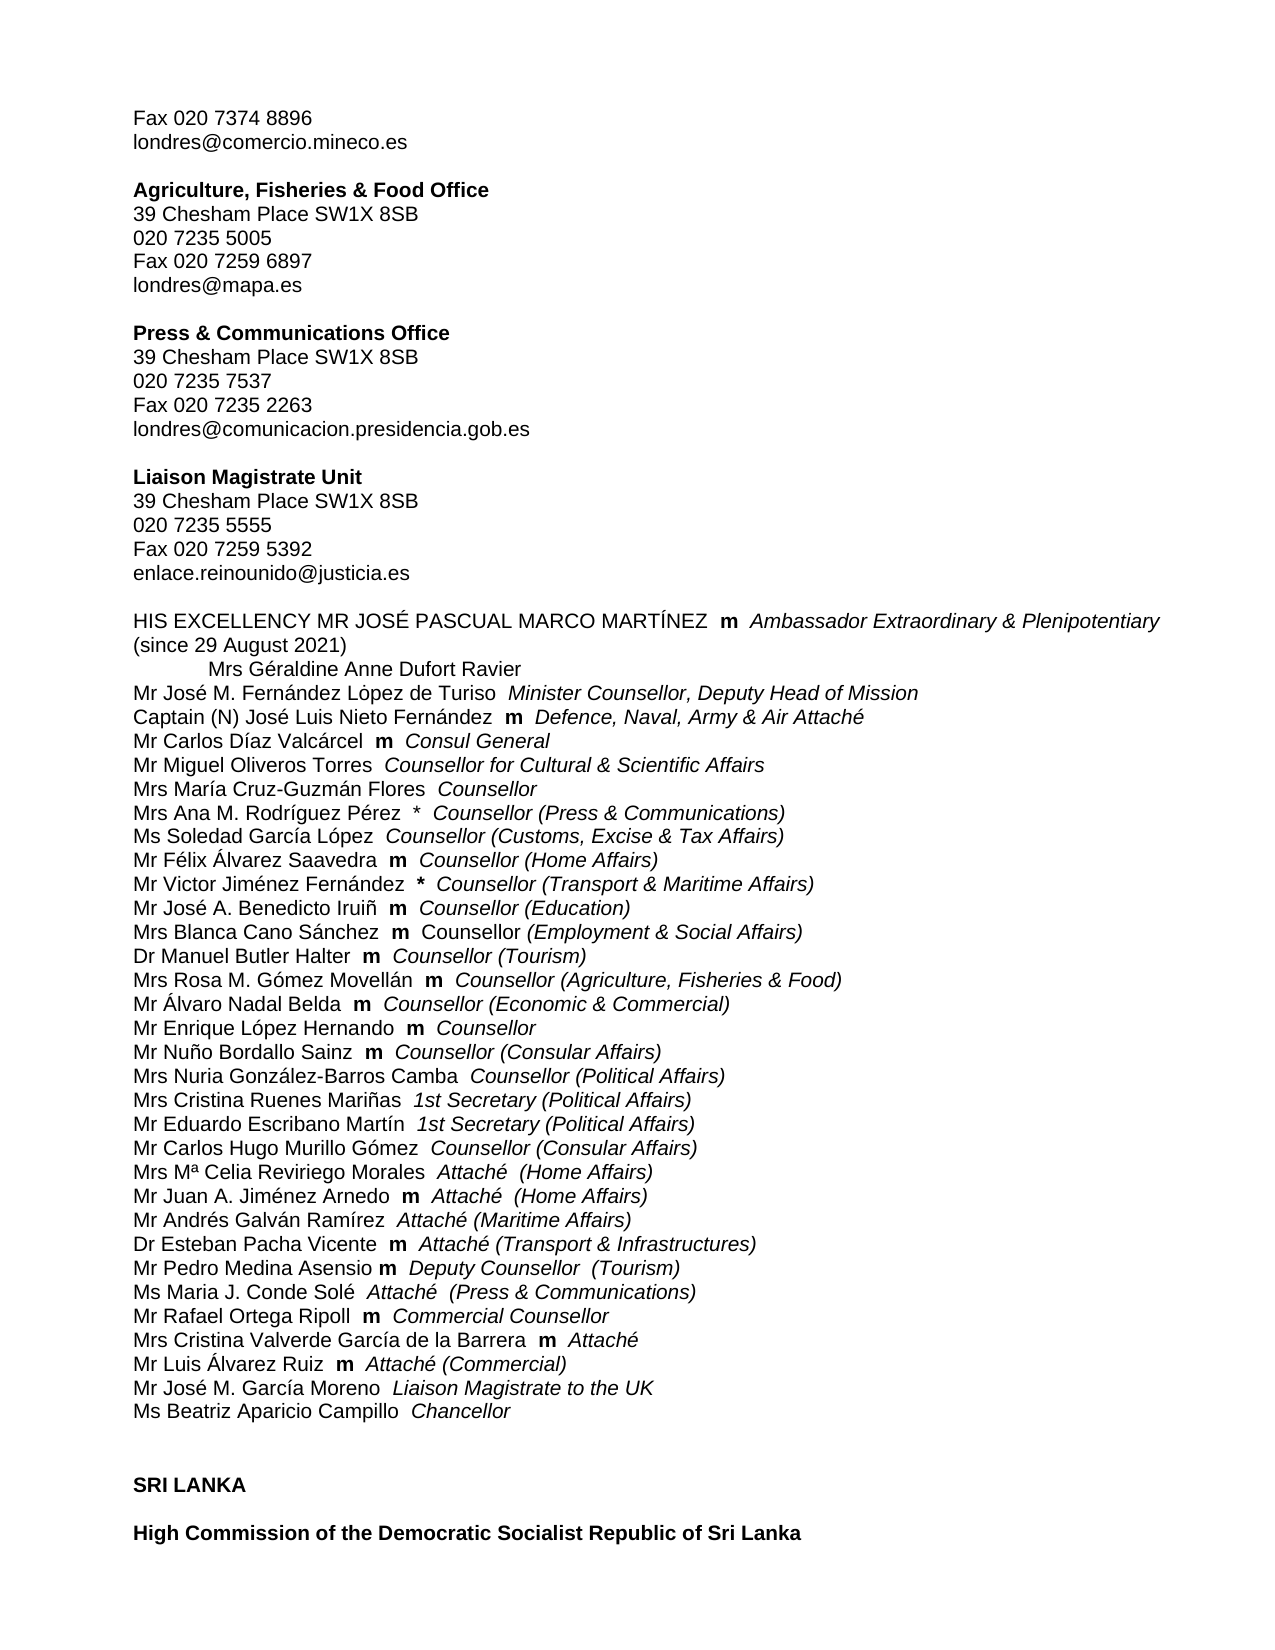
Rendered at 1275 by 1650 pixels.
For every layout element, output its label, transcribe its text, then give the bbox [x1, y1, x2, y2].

text HIS EXCELLENCY MR JOSÉ PASCUAL MARCO MARTÍNEZ m Ambassador Extraordinary & Plenipotentiary [133, 609, 1181, 633]
text Mr Álvaro Nadal Belda m Counsellor (Economic & Commercial) [133, 992, 1181, 1016]
text Ms Beatriz Aparicio Campillo Chancellor [133, 1399, 1181, 1423]
text Mr Luis Álvarez Ruiz m Attaché (Commercial) [133, 1351, 1181, 1375]
text londres@mapa.es [133, 273, 1181, 297]
text Mr Nuño Bordallo Sainz m Counsellor (Consular Affairs) [133, 1040, 1181, 1064]
text Mr Carlos Hugo Murillo Gómez Counsellor (Consular Affairs) [133, 1136, 1181, 1160]
text Mrs Géraldine Anne Dufort Ravier [133, 657, 1181, 681]
text Mr Félix Álvarez Saavedra m Counsellor (Home Affairs) [133, 848, 1181, 872]
text londres@comunicacion.presidencia.gob.es [133, 417, 1181, 441]
text Fax 020 7259 6897 [133, 249, 1181, 273]
text Ms Maria J. Conde Solé Attaché (Press & Communications) [133, 1279, 1181, 1303]
text Mr José M. García Moreno Liaison Magistrate to the UK [133, 1375, 1181, 1399]
text Mr Andrés Galván Ramírez Attaché (Maritime Affairs) [133, 1208, 1181, 1232]
text Liaison Magistrate Unit [133, 465, 1181, 489]
subtitle SRI LANKA [133, 1473, 1181, 1497]
text Mr Miguel Oliveros Torres Counsellor for Cultural & Scientific Affairs [133, 752, 1181, 776]
text Mrs Mª Celia Reviriego Morales Attaché (Home Affairs) [133, 1160, 1181, 1184]
text Fax 020 7259 5392 [133, 537, 1181, 561]
text enlace.reinounido@justicia.es [133, 561, 1181, 585]
text Mr Carlos Díaz Valcárcel m Consul General [133, 728, 1181, 752]
text Mrs Cristina Valverde García de la Barrera m Attaché [133, 1327, 1181, 1351]
text Mrs Nuria González-Barros Camba Counsellor (Political Affairs) [133, 1064, 1181, 1088]
text Mrs Cristina Ruenes Mariñas 1st Secretary (Political Affairs) [133, 1088, 1181, 1112]
text Mr Rafael Ortega Ripoll m Commercial Counsellor [133, 1303, 1181, 1327]
text Mr Eduardo Escribano Martín 1st Secretary (Political Affairs) [133, 1112, 1181, 1136]
text Mr Enrique López Hernando m Counsellor [133, 1016, 1181, 1040]
text Mr Juan A. Jiménez Arnedo m Attaché (Home Affairs) [133, 1184, 1181, 1208]
text Dr Esteban Pacha Vicente m Attaché (Transport & Infrastructures) [133, 1232, 1181, 1256]
text Mrs María Cruz-Guzmán Flores Counsellor [133, 776, 1181, 800]
text 39 Chesham Place SW1X 8SB [133, 345, 1181, 369]
text Mrs Rosa M. Gómez Movellán m Counsellor (Agriculture, Fisheries & Food) [133, 968, 1181, 992]
text Mr José M. Fernández Lȯpez de Turiso Minister Counsellor, Deputy Head of Mission [133, 681, 1181, 704]
text (since 29 August 2021) [133, 633, 1181, 657]
text Mr Pedro Medina Asensio m Deputy Counsellor (Tourism) [133, 1256, 1181, 1279]
text Ms Soledad García López Counsellor (Customs, Excise & Tax Affairs) [133, 824, 1181, 848]
text 020 7235 7537 [133, 369, 1181, 393]
text Mrs Ana M. Rodríguez Pérez * Counsellor (Press & Communications) [133, 800, 1181, 824]
text Mr Victor Jiménez Fernández * Counsellor (Transport & Maritime Affairs) [133, 872, 1181, 896]
text 39 Chesham Place SW1X 8SB [133, 489, 1181, 513]
text High Commission of the Democratic Socialist Republic of Sri Lanka [133, 1521, 1181, 1544]
text Mr José A. Benedicto Iruiñ m Counsellor (Education) [133, 896, 1181, 920]
text Dr Manuel Butler Halter m Counsellor (Tourism) [133, 944, 1181, 968]
text 020 7235 5005 [133, 225, 1181, 249]
text 39 Chesham Place SW1X 8SB [133, 201, 1181, 225]
text Captain (N) José Luis Nieto Fernández m Defence, Naval, Army & Air Attaché [133, 704, 1181, 728]
text Fax 020 7235 2263 [133, 393, 1181, 417]
text londres@comercio.mineco.es [133, 129, 1181, 153]
text Mrs Blanca Cano Sánchez m Counsellor (Employment & Social Affairs) [133, 920, 1181, 944]
text Press & Communications Office [133, 321, 1181, 345]
text 020 7235 5555 [133, 513, 1181, 537]
text Fax 020 7374 8896 [133, 106, 1181, 129]
text Agriculture, Fisheries & Food Office [133, 177, 1181, 201]
